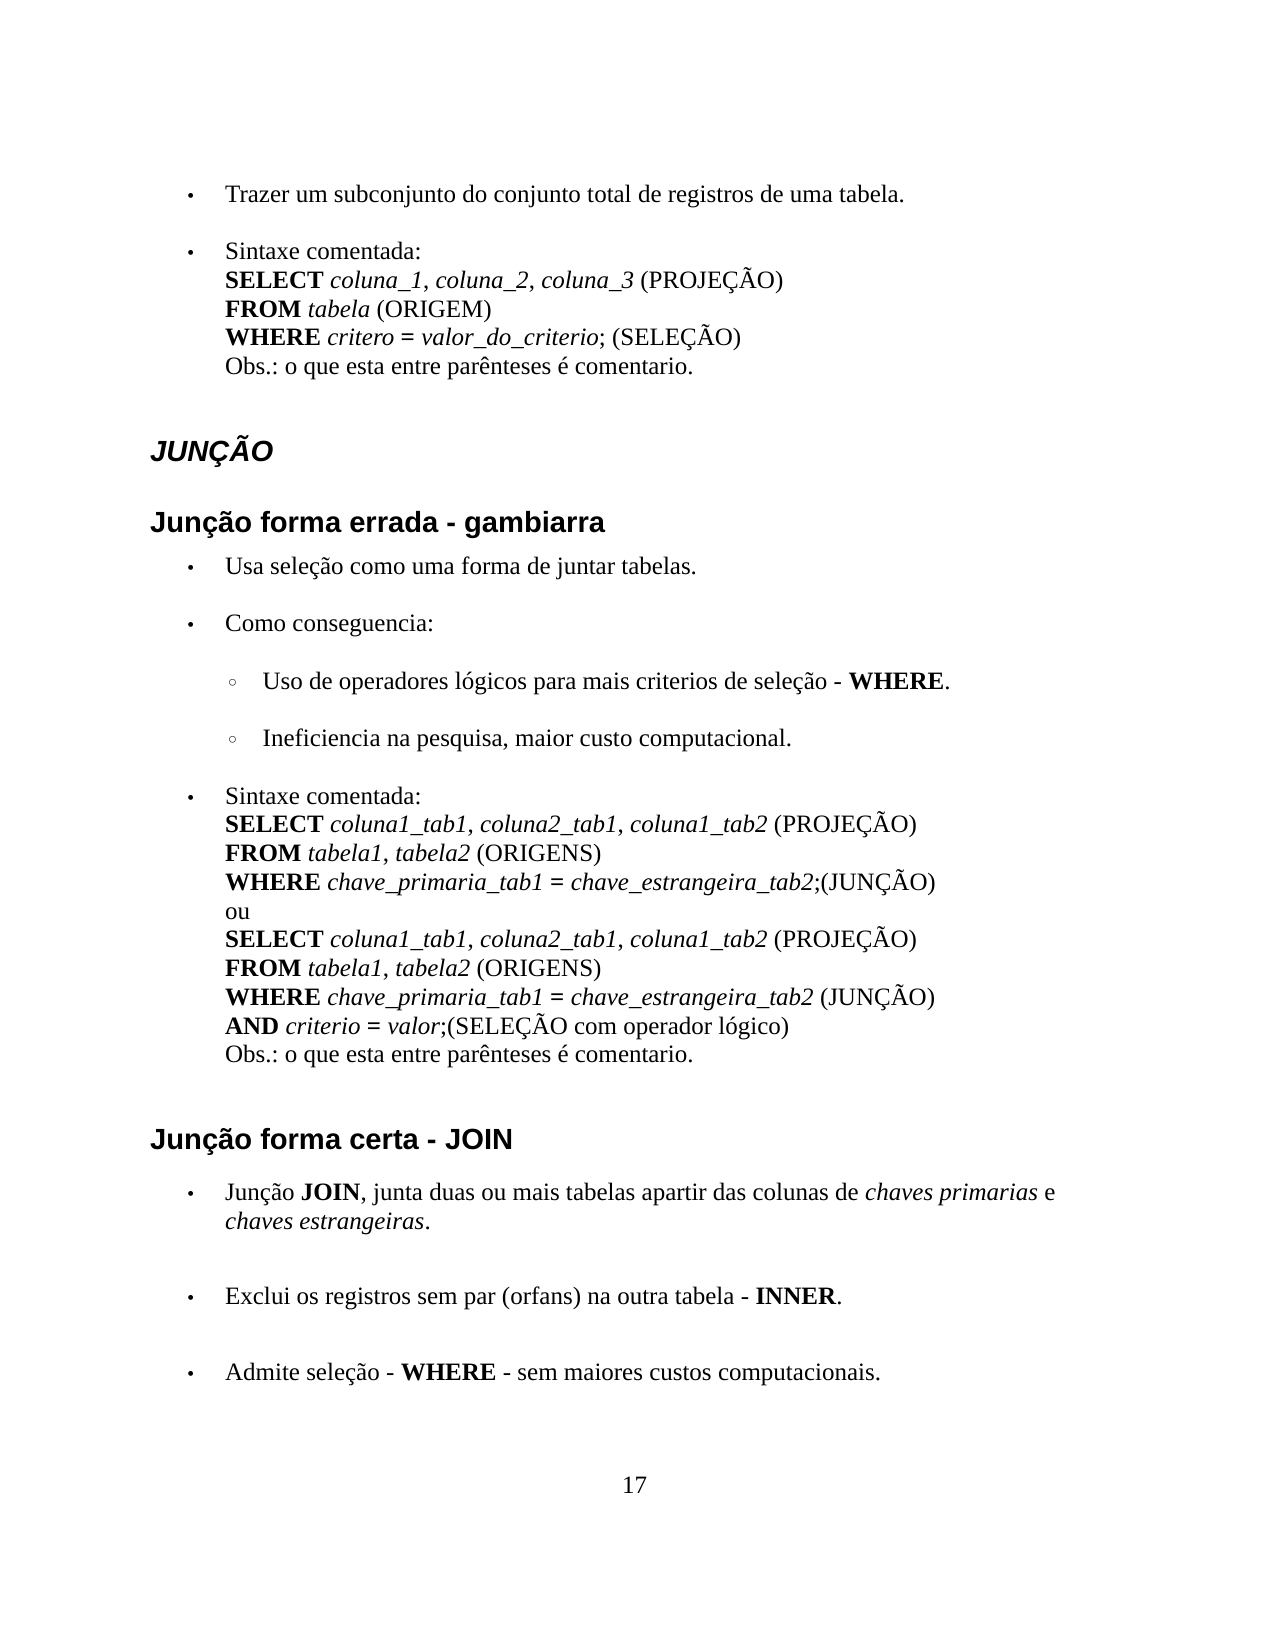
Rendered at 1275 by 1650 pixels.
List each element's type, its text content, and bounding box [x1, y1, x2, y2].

list Admite seleção - WHERE - sem maiores custos computacionais. [187, 1357, 1125, 1414]
list Uso de operadores lógicos para mais criterios de seleção - WHERE. [225, 666, 1125, 723]
subtitle Junção forma errada - gambiarra [150, 505, 1125, 538]
list Ineficiencia na pesquisa, maior custo computacional. [225, 723, 1125, 781]
list Como conseguencia: [187, 608, 1125, 666]
list Sintaxe comentada: SELECT coluna1_tab1, coluna2_tab1, coluna1_tab2 (PROJEÇÃO) FROM tabela1, tabela2 (ORIGENS) WHERE chave_primaria_tab1 = chave_estrangeira_tab2;(JUNÇÃO) ou SELECT coluna1_tab1, coluna2_tab1, coluna1_tab2 (PROJEÇÃO) FROM tabela1, tabela2 (ORIGENS) WHERE chave_primaria_tab1 = chave_estrangeira_tab2 (JUNÇÃO) AND criterio = valor;(SELEÇÃO com operador lógico) Obs.: o que esta entre parênteses é comentario. [187, 781, 1125, 1097]
list Usa seleção como uma forma de juntar tabelas. [187, 551, 1125, 608]
subtitle Junção forma certa - JOIN [150, 1122, 1125, 1156]
list Exclui os registros sem par (orfans) na outra tabela - INNER. [187, 1281, 1125, 1339]
list Trazer um subconjunto do conjunto total de registros de uma tabela. [187, 179, 1125, 236]
list Sintaxe comentada: SELECT coluna_1, coluna_2, coluna_3 (PROJEÇÃO) FROM tabela (ORIGEM) WHERE critero = valor_do_criterio; (SELEÇÃO) Obs.: o que esta entre parênteses é comentario. [187, 236, 1125, 409]
subtitle JUNÇÃO [150, 434, 1125, 467]
list Junção JOIN, junta duas ou mais tabelas apartir das colunas de chaves primarias e chaves estrangeiras. [187, 1177, 1125, 1263]
list [187, 150, 1125, 179]
